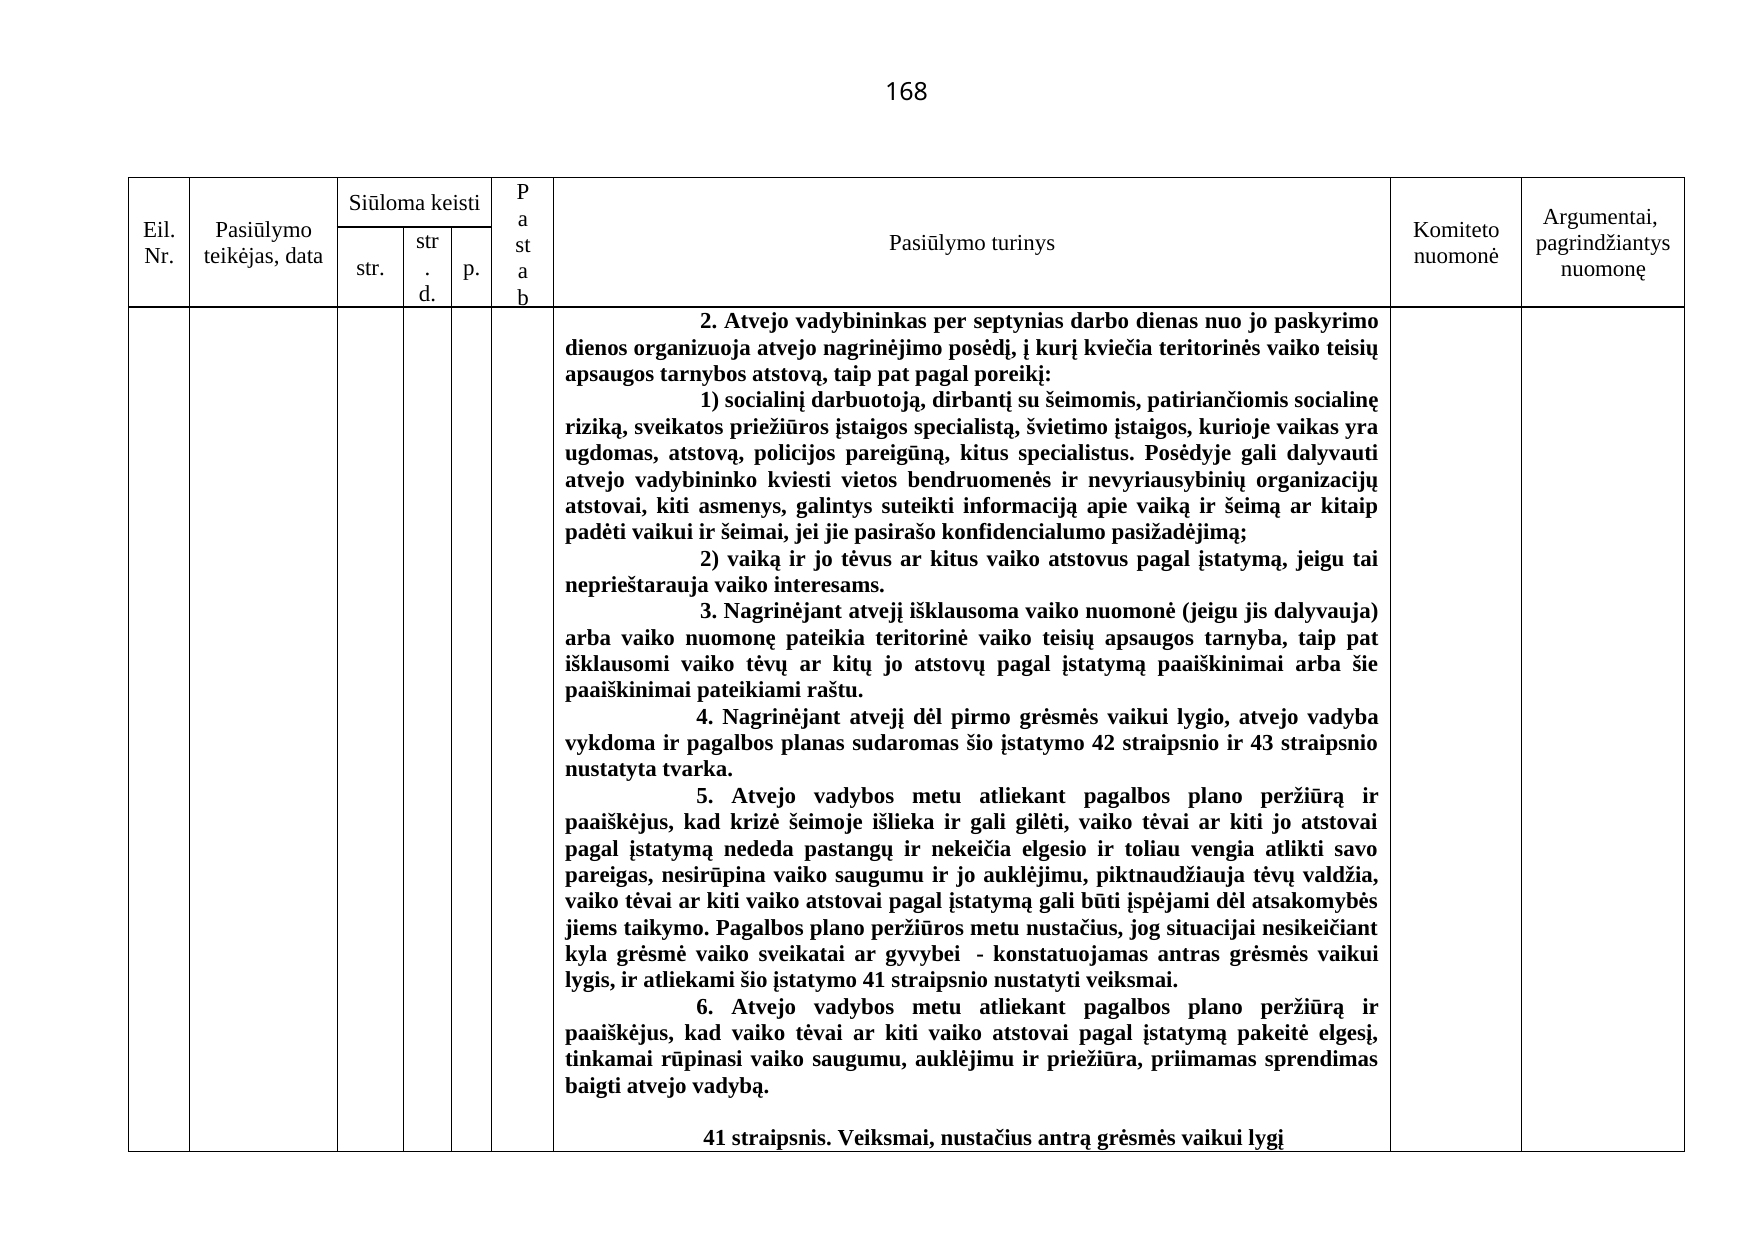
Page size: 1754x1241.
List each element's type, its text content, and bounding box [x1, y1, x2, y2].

table_header Komiteto nuomonė [1391, 178, 1521, 306]
table_cell [404, 308, 451, 1151]
table_cell [190, 308, 337, 1151]
table_header Eil. Nr. [129, 178, 189, 306]
table_cell [452, 308, 491, 1151]
table_header Argumentai, pagrindžiantys nuomonę [1522, 178, 1684, 306]
table_cell 2. Atvejo vadybininkas per septynias darbo dienas nuo jo paskyrimo dienos organizuoja atvejo nagrinėjimo posėdį, į kurį kviečia teritorinės vaiko teisių apsaugos tarnybos atstovą, taip pat pagal poreikį: 1) socialinį darbuotoją, dirbantį su šeimomis, patiriančiomis socialinę riziką, sveikatos priežiūros įstaigos specialistą, švietimo įstaigos, kurioje vaikas yra ugdomas, atstovą, policijos pareigūną, kitus specialistus. Posėdyje gali dalyvauti atvejo vadybininko kviesti vietos bendruomenės ir nevyriausybinių organizacijų atstovai, kiti asmenys, galintys suteikti informaciją apie vaiką ir šeimą ar kitaip padėti vaikui ir šeimai, jei jie pasirašo konfidencialumo pasižadėjimą; 2) vaiką ir jo tėvus ar kitus vaiko atstovus pagal įstatymą, jeigu tai neprieštarauja vaiko interesams. 3. Nagrinėjant atvejį išklausoma vaiko nuomonė (jeigu jis dalyvauja) arba vaiko nuomonę pateikia teritorinė vaiko teisių apsaugos tarnyba, taip pat išklausomi vaiko tėvų ar kitų jo atstovų pagal įstatymą paaiškinimai arba šie paaiškinimai pateikiami raštu. 4. Nagrinėjant atvejį dėl pirmo grėsmės vaikui lygio, atvejo vadyba vykdoma ir pagalbos planas sudaromas šio įstatymo 42 straipsnio ir 43 straipsnio nustatyta tvarka. 5. Atvejo vadybos metu atliekant pagalbos plano peržiūrą ir paaiškėjus, kad krizė šeimoje išlieka ir gali gilėti, vaiko tėvai ar kiti jo atstovai pagal įstatymą nededa pastangų ir nekeičia elgesio ir toliau vengia atlikti savo pareigas, nesirūpina vaiko saugumu ir jo auklėjimu, piktnaudžiauja tėvų valdžia, vaiko tėvai ar kiti vaiko atstovai pagal įstatymą gali būti įspėjami dėl atsakomybės jiems taikymo. Pagalbos plano peržiūros metu nustačius, jog situacijai nesikeičiant kyla grėsmė vaiko sveikatai ar gyvybei - konstatuojamas antras grėsmės vaikui lygis, ir atliekami šio įstatymo 41 straipsnio nustatyti veiksmai. 6. Atvejo vadybos metu atliekant pagalbos plano peržiūrą ir paaiškėjus, kad vaiko tėvai ar kiti vaiko atstovai pagal įstatymą pakeitė elgesį, tinkamai rūpinasi vaiko saugumu, auklėjimu ir priežiūra, priimamas sprendimas baigti atvejo vadybą. 41 straipsnis. Veiksmai, nustačius antrą grėsmės vaikui lygį [554, 308, 1390, 1151]
table_cell [338, 308, 403, 1151]
table_header Siūloma keisti [338, 178, 491, 226]
table_header Pasiūlymo turinys [554, 178, 1390, 306]
table_cell str. [338, 228, 403, 306]
table_header Pasiūlymo teikėjas, data [190, 178, 337, 306]
table_cell [129, 308, 189, 1151]
table_cell p. [452, 228, 491, 306]
table_cell [1522, 308, 1684, 1151]
table_header Pastabos [492, 178, 553, 306]
table_cell [1391, 308, 1521, 1151]
table_cell str. d. [404, 228, 451, 306]
table_cell [492, 308, 553, 1151]
